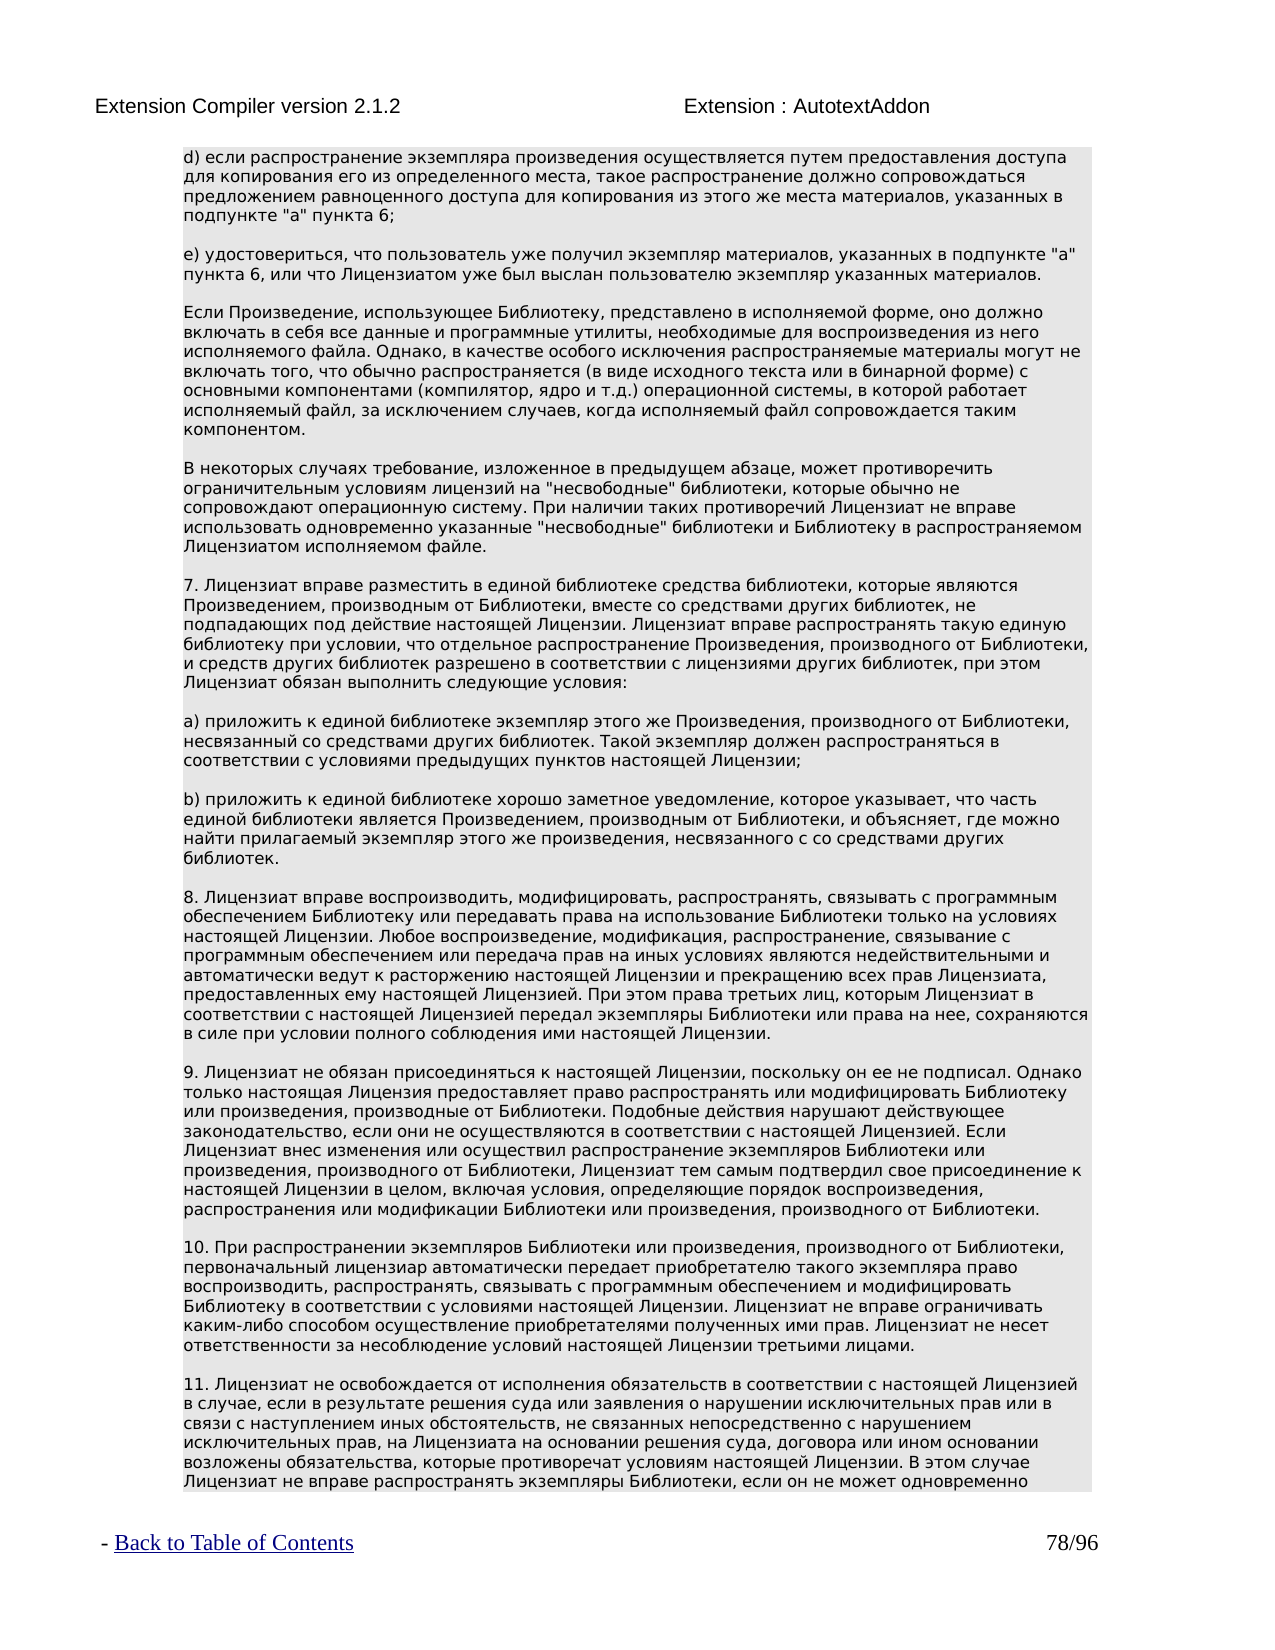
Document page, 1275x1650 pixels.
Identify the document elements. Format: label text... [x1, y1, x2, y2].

text e) удостовериться, что пользователь уже получил экземпляр материалов, указанных в подпункте "а" пункта 6, или что Лицензиатом уже был выслан пользователю экземпляр указанных материалов. [183, 245, 1092, 284]
text Если Произведение, использующее Библиотеку, представлено в исполняемой форме, оно должно включать в себя все данные и программные утилиты, необходимые для воспроизведения из него исполняемого файла. Однако, в качестве особого исключения распространяемые материалы могут не включать того, что обычно распространяется (в виде исходного текста или в бинарной форме) с основными компонентами (компилятор, ядро и т.д.) операционной системы, в которой работает исполняемый файл, за исключением случаев, когда исполняемый файл сопровождается таким компонентом. [183, 303, 1092, 440]
text 10. При распространении экземпляров Библиотеки или произведения, производного от Библиотеки, первоначальный лицензиар автоматически передает приобретателю такого экземпляра право воспроизводить, распространять, связывать с программным обеспечением и модифицировать Библиотеку в соответствии с условиями настоящей Лицензии. Лицензиат не вправе ограничивать каким-либо способом осуществление приобретателями полученных ими прав. Лицензиат не несет ответственности за несоблюдение условий настоящей Лицензии третьими лицами. [183, 1238, 1092, 1355]
text b) приложить к единой библиотеке хорошо заметное уведомление, которое указывает, что часть единой библиотеки является Произведением, производным от Библиотеки, и объясняет, где можно найти прилагаемый экземпляр этого же произведения, несвязанного с со средствами других библиотек. [183, 790, 1092, 868]
text 8. Лицензиат вправе воспроизводить, модифицировать, распространять, связывать с программным обеспечением Библиотеку или передавать права на использование Библиотеки только на условиях настоящей Лицензии. Любое воспроизведение, модификация, распространение, связывание с программным обеспечением или передача прав на иных условиях являются недействительными и автоматически ведут к расторжению настоящей Лицензии и прекращению всех прав Лицензиата, предоставленных ему настоящей Лицензией. При этом права третьих лиц, которым Лицензиат в соответствии с настоящей Лицензией передал экземпляры Библиотеки или права на нее, сохраняются в силе при условии полного соблюдения ими настоящей Лицензии. [183, 888, 1092, 1043]
text В некоторых случаях требование, изложенное в предыдущем абзаце, может противоречить ограничительным условиям лицензий на "неcвободные" библиотеки, которые обычно не сопровождают операционную систему. При наличии таких противоречий Лицензиат не вправе использовать одновременно указанные "несвободные" библиотеки и Библиотеку в распространяемом Лицензиатом исполняемом файле. [183, 459, 1092, 557]
text 9. Лицензиат не обязан присоединяться к настоящей Лицензии, поскольку он ее не подписал. Однако только настоящая Лицензия предоставляет право распространять или модифицировать Библиотеку или произведения, производные от Библиотеки. Подобные действия нарушают действующее законодательство, если они не осуществляются в соответствии с настоящей Лицензией. Если Лицензиат внес изменения или осуществил распространение экземпляров Библиотеки или произведения, производного от Библиотеки, Лицензиат тем самым подтвердил свое присоединение к настоящей Лицензии в целом, включая условия, определяющие порядок воспроизведения, распространения или модификации Библиотеки или произведения, производного от Библиотеки. [183, 1063, 1092, 1219]
text 11. Лицензиат не освобождается от исполнения обязательств в соответствии с настоящей Лицензией в случае, если в результате решения суда или заявления о нарушении исключительных прав или в связи с наступлением иных обстоятельств, не связанных непосредственно с нарушением исключительных прав, на Лицензиата на основании решения суда, договора или ином основании возложены обязательства, которые противоречат условиям настоящей Лицензии. В этом случае Лицензиат не вправе распространять экземпляры Библиотеки, если он не может одновременно [183, 1375, 1092, 1492]
text а) приложить к единой библиотеке экземпляр этого же Произведения, производного от Библиотеки, несвязанный со средствами других библиотек. Такой экземпляр должен распространяться в соответствии с условиями предыдущих пунктов настоящей Лицензии; [183, 712, 1092, 771]
text 7. Лицензиат вправе разместить в единой библиотеке средства библиотеки, которые являются Произведением, производным от Библиотеки, вместе со средствами других библиотек, не подпадающих под действие настоящей Лицензии. Лицензиат вправе распространять такую единую библиотеку при условии, что отдельное распространение Произведения, производного от Библиотеки, и средств других библиотек разрешено в соответствии с лицензиями других библиотек, при этом Лицензиат обязан выполнить следующие условия: [183, 576, 1092, 693]
text d) если распространение экземпляра произведения осуществляется путем предоставления доступа для копирования его из определенного места, такое распространение должно сопровождаться предложением равноценного доступа для копирования из этого же места материалов, указанных в подпункте "а" пункта 6; [183, 147, 1092, 225]
